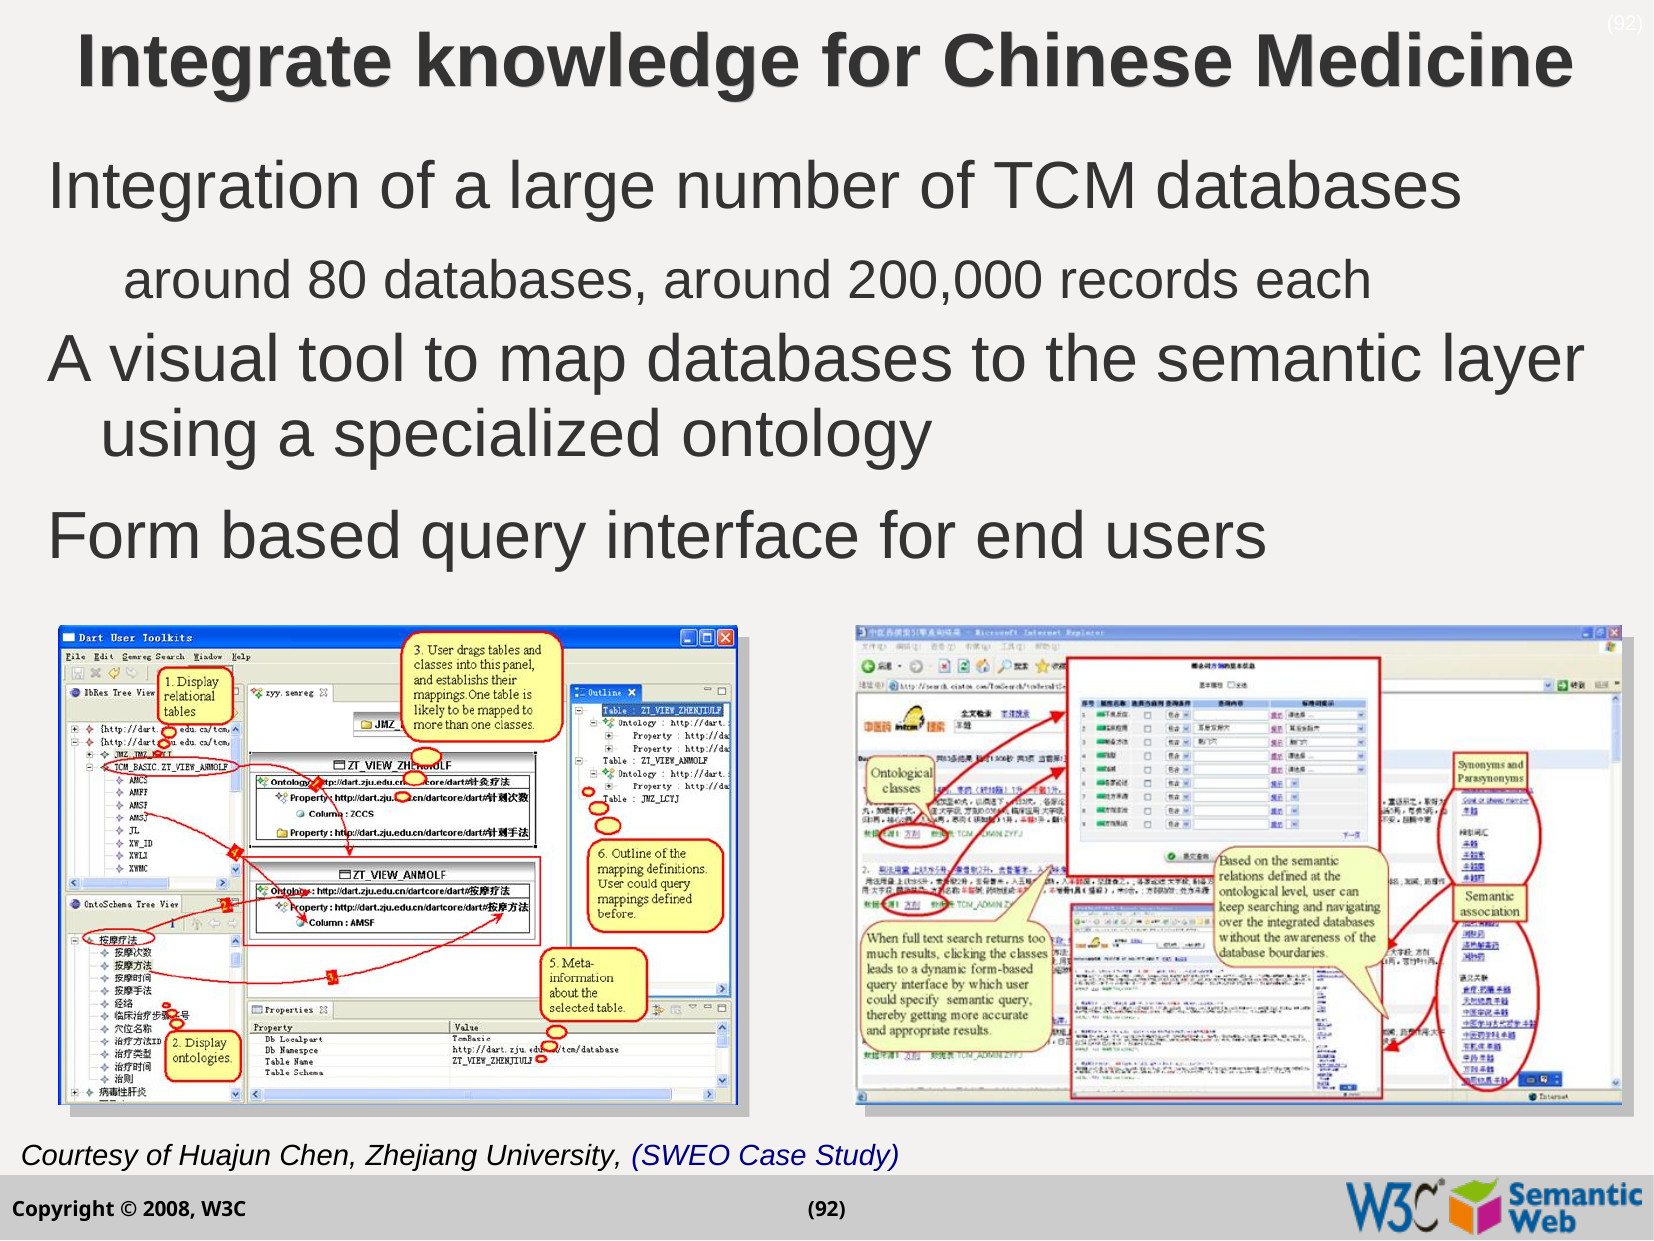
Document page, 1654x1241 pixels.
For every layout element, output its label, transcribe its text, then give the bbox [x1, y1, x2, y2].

list Integration of a large number of TCM databases around 80 databases, around 200,000 records each A visual tool to map databases to the semantic layer using a specialized ontology Form based query interface for end users [29, 147, 1624, 1134]
picture [1346, 1175, 1642, 1235]
title Integrate knowledge for Chinese Medicine [0, 0, 1654, 119]
picture [853, 625, 1622, 1105]
picture [58, 625, 738, 1105]
text_box Courtesy of Huajun Chen, Zhejiang University, (SWEO Case Study) [6, 1133, 916, 1182]
